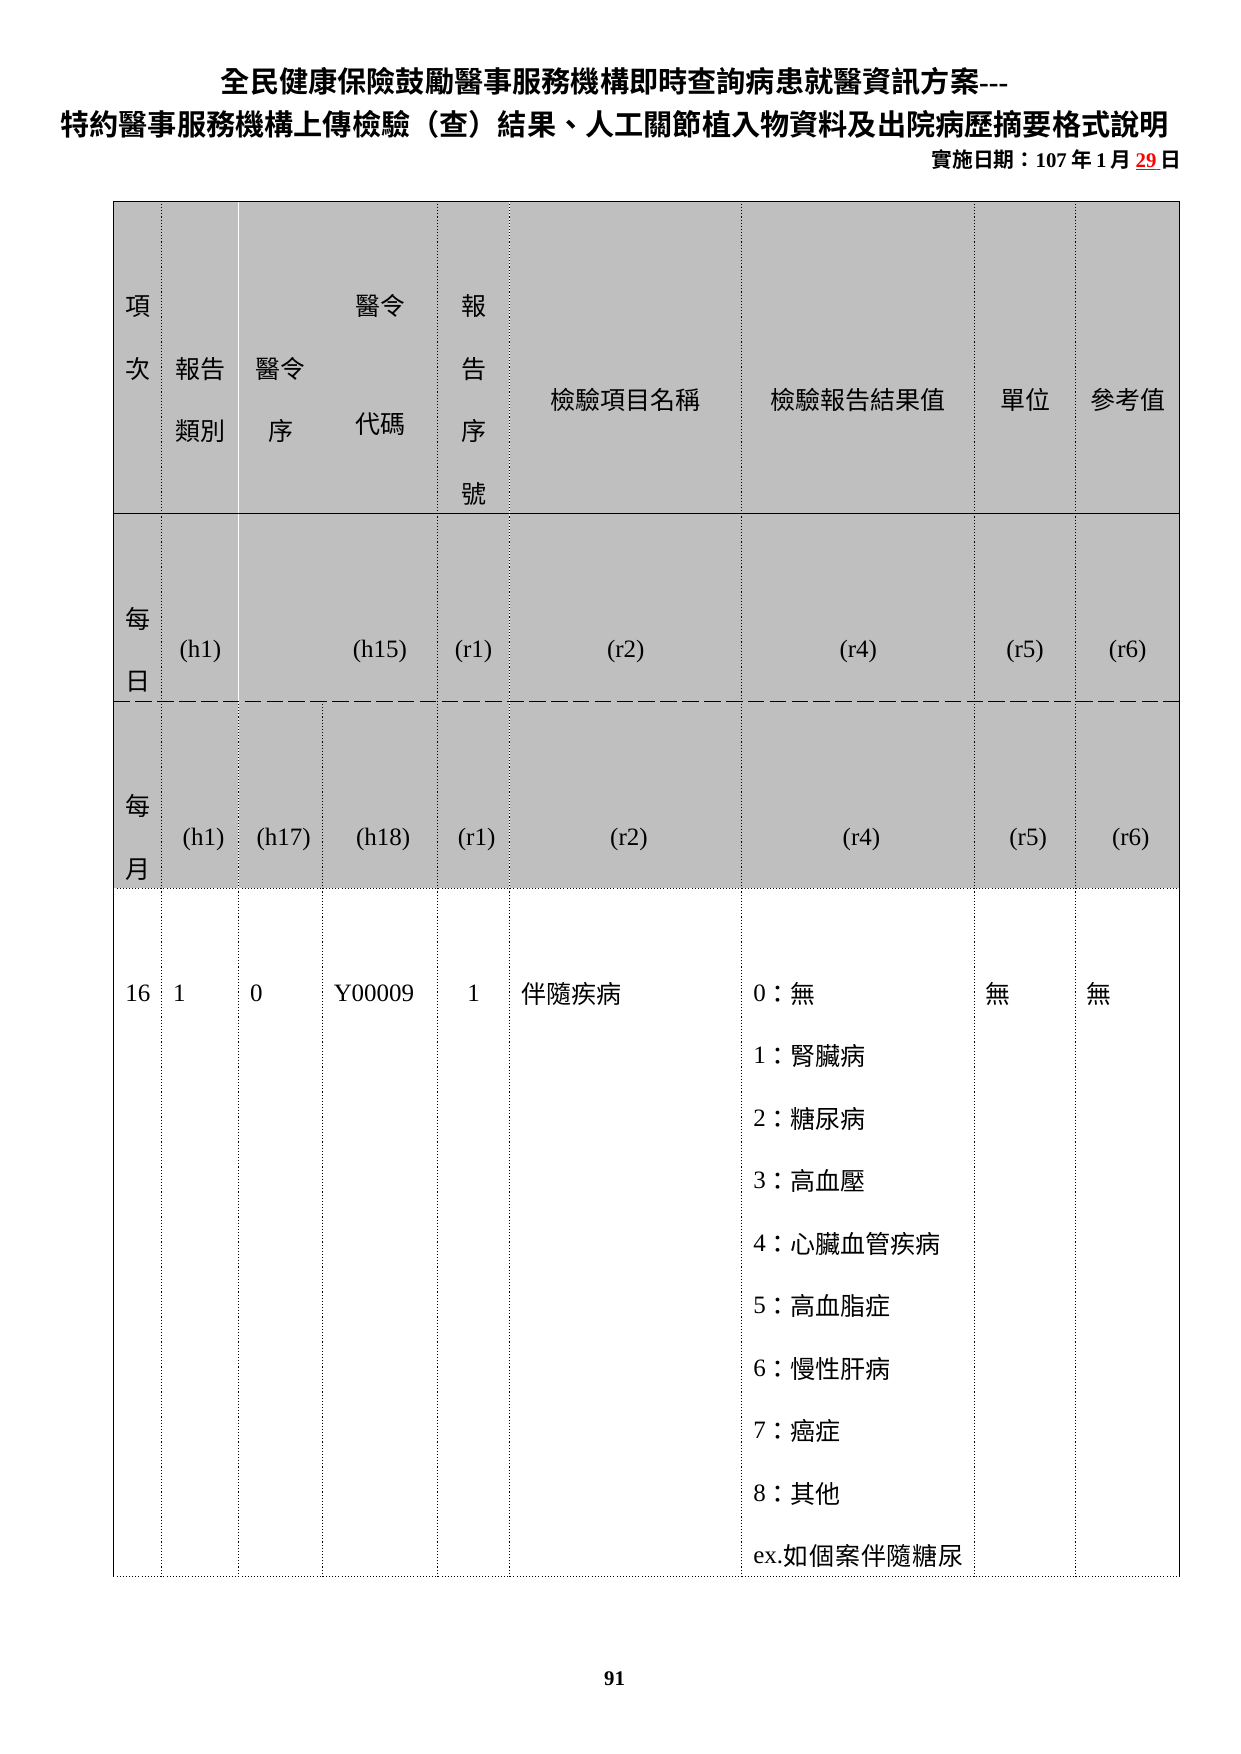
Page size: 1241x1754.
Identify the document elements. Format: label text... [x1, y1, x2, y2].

table_header 檢驗項目名稱 [510, 202, 742, 513]
table_cell (r4) [742, 514, 974, 701]
table_cell Y00009 [322, 888, 437, 1576]
table_cell (r6) [1075, 514, 1179, 701]
table_cell (r1) [437, 514, 509, 701]
table_cell (r5) [974, 514, 1075, 701]
table_cell (r2) [510, 701, 742, 888]
table_cell (h1) [162, 701, 238, 888]
table_header 參考值 [1075, 202, 1179, 513]
table_header 項次 [114, 202, 162, 513]
table_cell (h1) [162, 514, 238, 701]
table_cell (r2) [510, 514, 742, 701]
table_cell (h17) [239, 701, 322, 888]
table_cell 無 [974, 888, 1075, 1576]
table_header 醫令序 [239, 202, 322, 513]
table_cell 每日 [114, 514, 162, 701]
table_cell (h18) [322, 701, 437, 888]
table_cell [239, 514, 322, 701]
table_header 報告類別 [162, 202, 238, 513]
table_header 檢驗報告結果值 [742, 202, 974, 513]
table_cell (r5) [974, 701, 1075, 888]
table_cell 0 [239, 888, 322, 1576]
table_cell 1 [162, 888, 238, 1576]
table_cell 每月 [114, 701, 162, 888]
table_cell 無 [1075, 888, 1179, 1576]
table_cell (r4) [742, 701, 974, 888]
table_cell (r1) [437, 701, 509, 888]
table_header 報告序號 [437, 202, 509, 513]
table_header 醫令 代碼 [322, 202, 437, 513]
table_cell 16 [114, 888, 162, 1576]
table_cell (r6) [1075, 701, 1179, 888]
table_cell 1 [437, 888, 509, 1576]
table_cell (h15) [322, 514, 437, 701]
table_header 單位 [974, 202, 1075, 513]
table_cell 伴隨疾病 [510, 888, 742, 1576]
table_cell 0：無 1：腎臟病 2：糖尿病 3：高血壓 4：心臟血管疾病 5：高血脂症 6：慢性肝病 7：癌症 8：其他 ex.如個案伴隨糖尿 [742, 888, 974, 1576]
